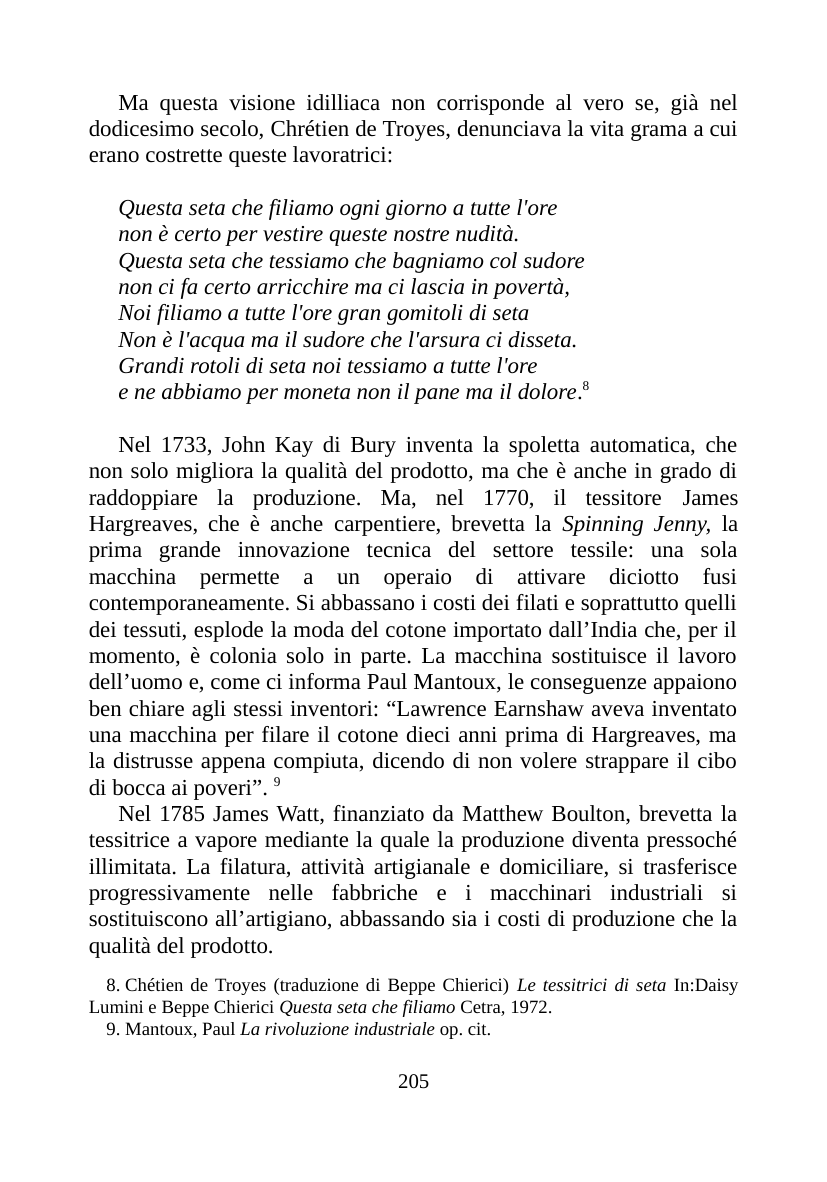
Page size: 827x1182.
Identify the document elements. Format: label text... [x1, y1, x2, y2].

text Chétien de Troyes (traduzione di Beppe Chierici) Le tessitrici di seta In:Daisy Lumini e Beppe Chierici Questa seta che filiamo Cetra, 1972. [88, 974, 738, 1017]
text Non è l'acqua ma il sudore che l'arsura ci disseta. [88, 326, 738, 352]
text non è certo per vestire queste nostre nudità. [88, 220, 738, 247]
text non ci fa certo arricchire ma ci lascia in povertà, [88, 273, 738, 299]
text Grandi rotoli di seta noi tessiamo a tutte l'ore [88, 352, 738, 378]
text e ne abbiamo per moneta non il pane ma il dolore. [88, 378, 738, 405]
text Mantoux, Paul La rivoluzione industriale op. cit. [88, 1017, 738, 1039]
text Nel 1733, John Kay di Bury inventa la spoletta automatica, che non solo migliora la qualità del prodotto, ma che è anche in grado di raddoppiare la produzione. Ma, nel 1770, il tessitore James Hargreaves, che è anche carpentiere, brevetta la Spinning Jenny, la prima grande innovazione tecnica del settore tessile: una sola macchina permette a un operaio di attivare diciotto fusi contemporaneamente. Si abbassano i costi dei filati e soprattutto quelli dei tessuti, esplode la moda del cotone importato dall’India che, per il momento, è colonia solo in parte. La macchina sostituisce il lavoro dell’uomo e, come ci informa Paul Mantoux, le conseguenze appaiono ben chiare agli stessi inventori: “Lawrence Earnshaw aveva inventato una macchina per filare il cotone dieci anni prima di Hargreaves, ma la distrusse appena compiuta, dicendo di non volere strappare il cibo di bocca ai poveri”. [88, 431, 738, 800]
text Questa seta che filiamo ogni giorno a tutte l'ore [88, 194, 738, 220]
text Nel 1785 James Watt, finanziato da Matthew Boulton, brevetta la tessitrice a vapore mediante la quale la produzione diventa pressoché illimitata. La filatura, attività artigianale e domiciliare, si trasferisce progressivamente nelle fabbriche e i macchinari industriali si sostituiscono all’artigiano, abbassando sia i costi di produzione che la qualità del prodotto. [88, 800, 738, 958]
text Questa seta che tessiamo che bagniamo col sudore [88, 247, 738, 273]
text Ma questa visione idilliaca non corrisponde al vero se, già nel dodicesimo secolo, Chrétien de Troyes, denunciava la vita grama a cui erano costrette queste lavoratrici: [88, 88, 738, 168]
text Noi filiamo a tutte l'ore gran gomitoli di seta [88, 299, 738, 326]
